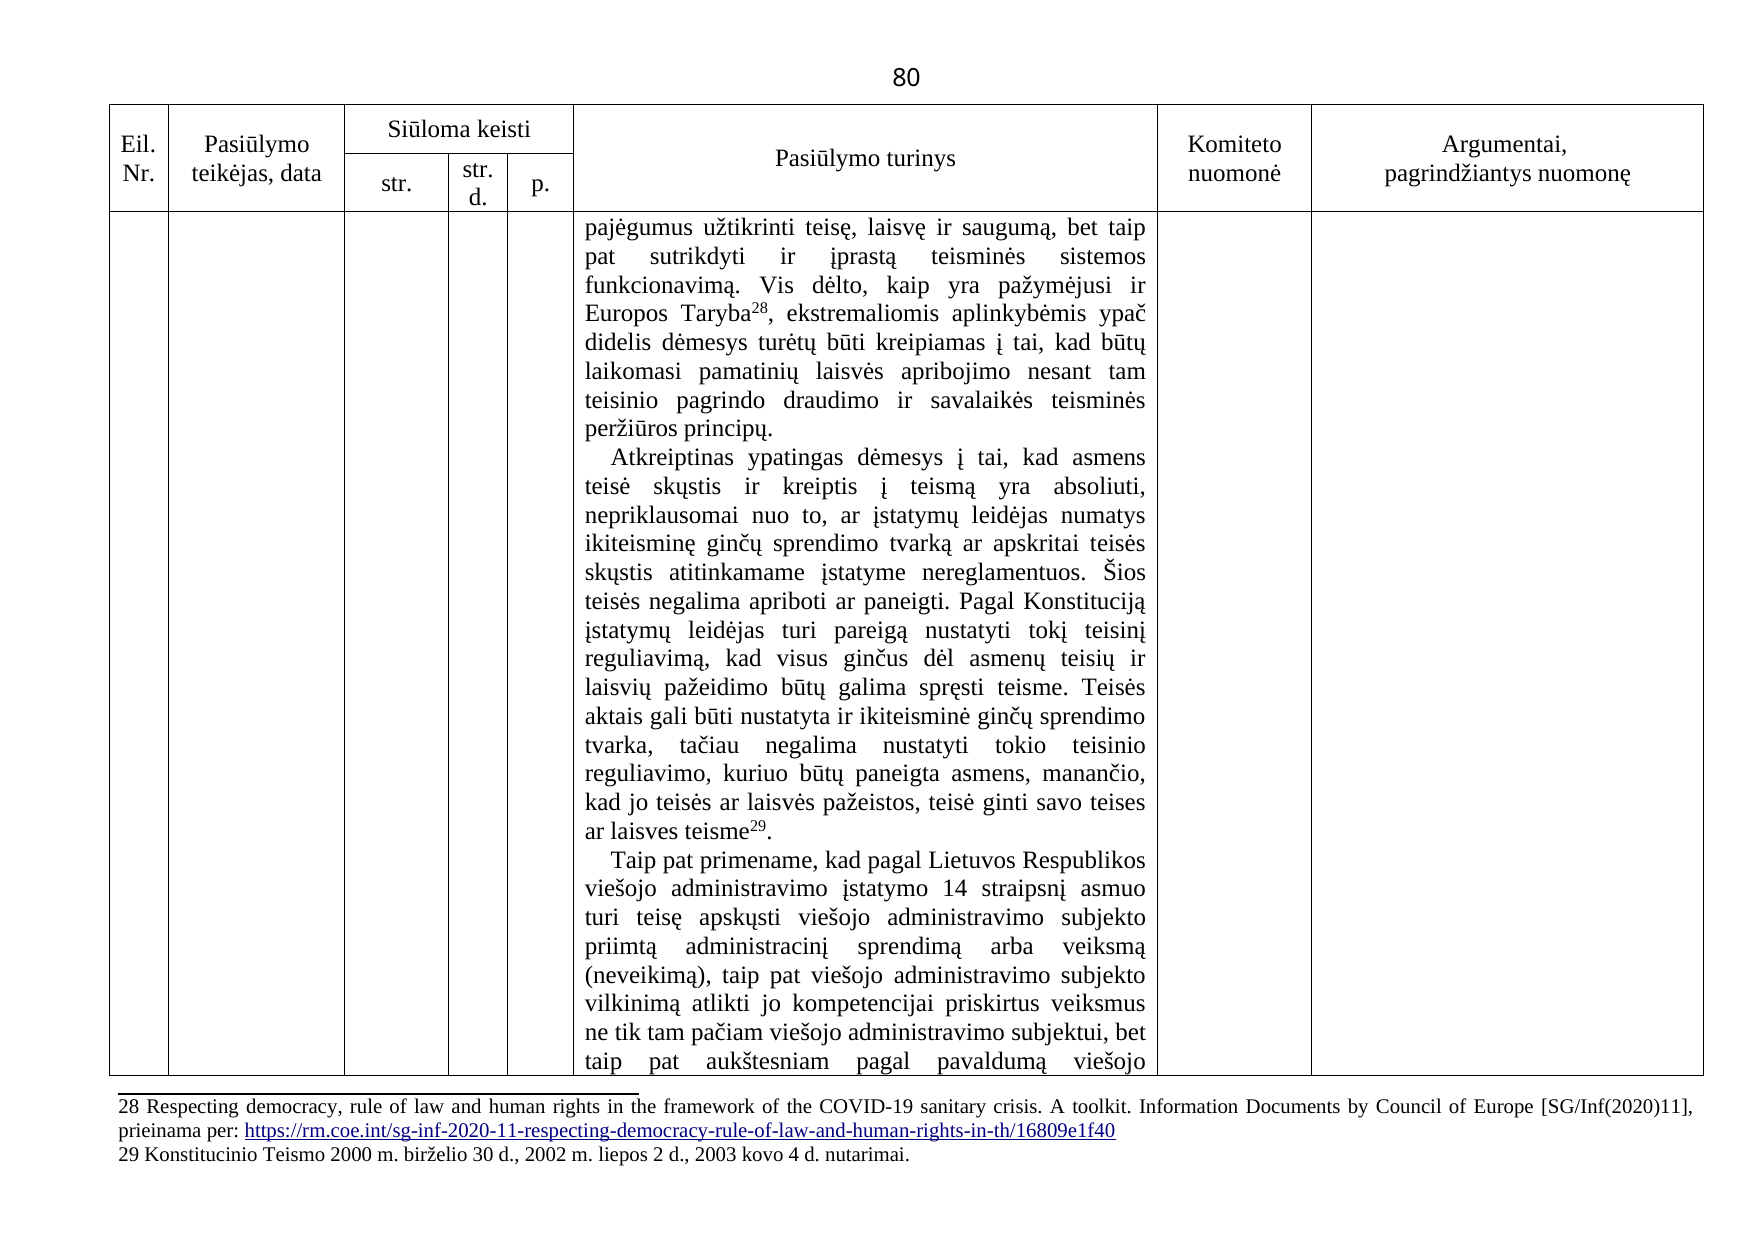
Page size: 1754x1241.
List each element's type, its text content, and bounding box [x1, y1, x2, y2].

table_cell [508, 212, 573, 1075]
table_cell str. d. [449, 154, 507, 211]
table_cell [169, 212, 344, 1075]
table_cell str. [345, 154, 448, 211]
table_header Komiteto nuomonė [1158, 105, 1311, 211]
table_cell [449, 212, 507, 1075]
table_cell [110, 212, 168, 1075]
table_header Siūloma keisti [345, 105, 573, 153]
table_header Eil. Nr. [110, 105, 168, 211]
table_cell [1158, 212, 1311, 1075]
table_header Pasiūlymo teikėjas, data [169, 105, 344, 211]
table_cell [1312, 212, 1703, 1075]
table_cell pajėgumus užtikrinti teisę, laisvę ir saugumą, bet taip pat sutrikdyti ir įprastą teisminės sistemos funkcionavimą. Vis dėlto, kaip yra pažymėjusi ir Europos Taryba, ekstremaliomis aplinkybėmis ypač didelis dėmesys turėtų būti kreipiamas į tai, kad būtų laikomasi pamatinių laisvės apribojimo nesant tam teisinio pagrindo draudimo ir savalaikės teisminės peržiūros principų. Atkreiptinas ypatingas dėmesys į tai, kad asmens teisė skųstis ir kreiptis į teismą yra absoliuti, nepriklausomai nuo to, ar įstatymų leidėjas numatys ikiteisminę ginčų sprendimo tvarką ar apskritai teisės skųstis atitinkamame įstatyme nereglamentuos. Šios teisės negalima apriboti ar paneigti. Pagal Konstituciją įstatymų leidėjas turi pareigą nustatyti tokį teisinį reguliavimą, kad visus ginčus dėl asmenų teisių ir laisvių pažeidimo būtų galima spręsti teisme. Teisės aktais gali būti nustatyta ir ikiteisminė ginčų sprendimo tvarka, tačiau negalima nustatyti tokio teisinio reguliavimo, kuriuo būtų paneigta asmens, manančio, kad jo teisės ar laisvės pažeistos, teisė ginti savo teises ar laisves teisme. Taip pat primename, kad pagal Lietuvos Respublikos viešojo administravimo įstatymo 14 straipsnį asmuo turi teisę apskųsti viešojo administravimo subjekto priimtą administracinį sprendimą arba veiksmą (neveikimą), taip pat viešojo administravimo subjekto vilkinimą atlikti jo kompetencijai priskirtus veiksmus ne tik tam pačiam viešojo administravimo subjektui, bet taip pat aukštesniam pagal pavaldumą viešojo [574, 212, 1157, 1075]
table_header Argumentai, pagrindžiantys nuomonę [1312, 105, 1703, 211]
table_cell [345, 212, 448, 1075]
table_cell p. [508, 154, 573, 211]
table_header Pasiūlymo turinys [574, 105, 1157, 211]
